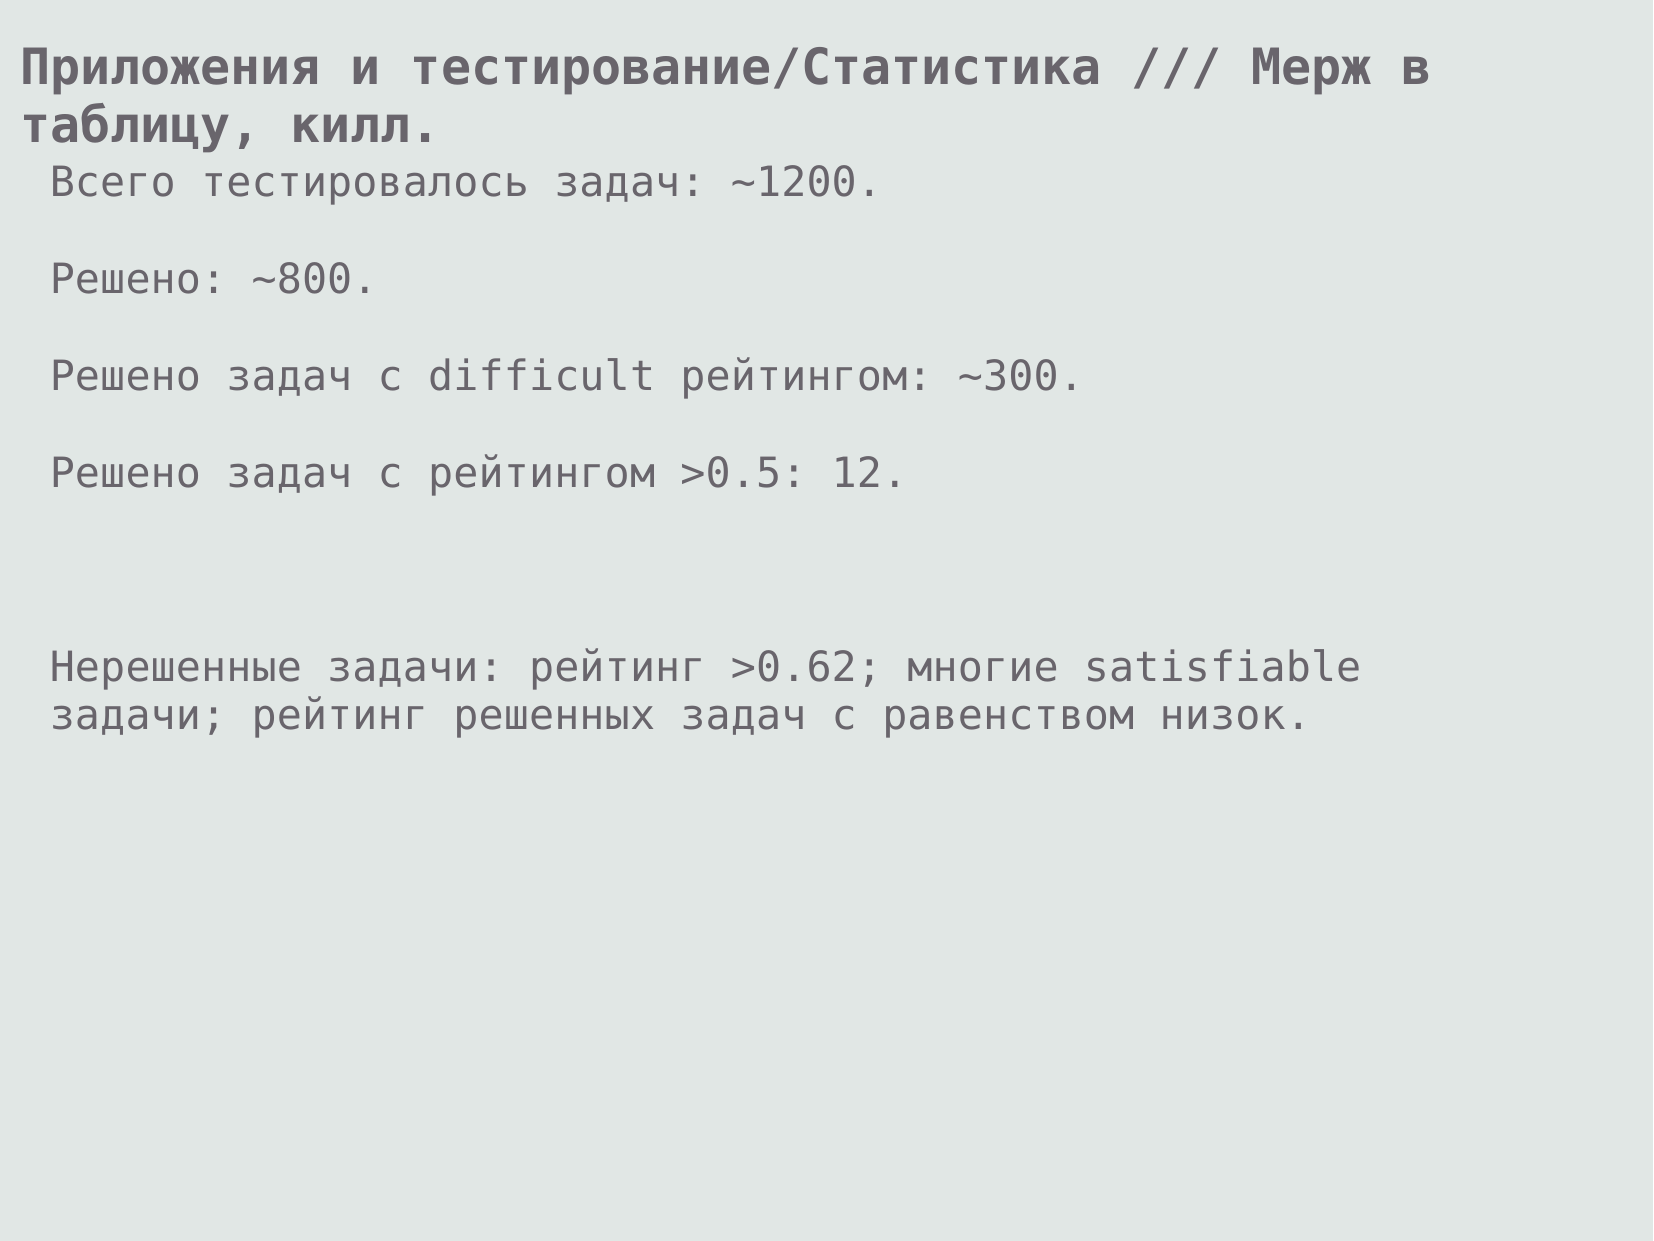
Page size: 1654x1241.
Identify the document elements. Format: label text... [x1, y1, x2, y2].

text_box Всего тестировалось задач: ~1200. Решено: ~800. Решено задач с difficult рейтингом: ~300. Решено задач с рейтингом >0.5: 12. Нерешенные задачи: рейтинг >0.62; многие satisfiable задачи; рейтинг решенных задач с равенством низок. [35, 150, 1546, 747]
text_box Приложения и тестирование/Статистика /// Мерж в таблицу, килл. [6, 30, 1636, 163]
